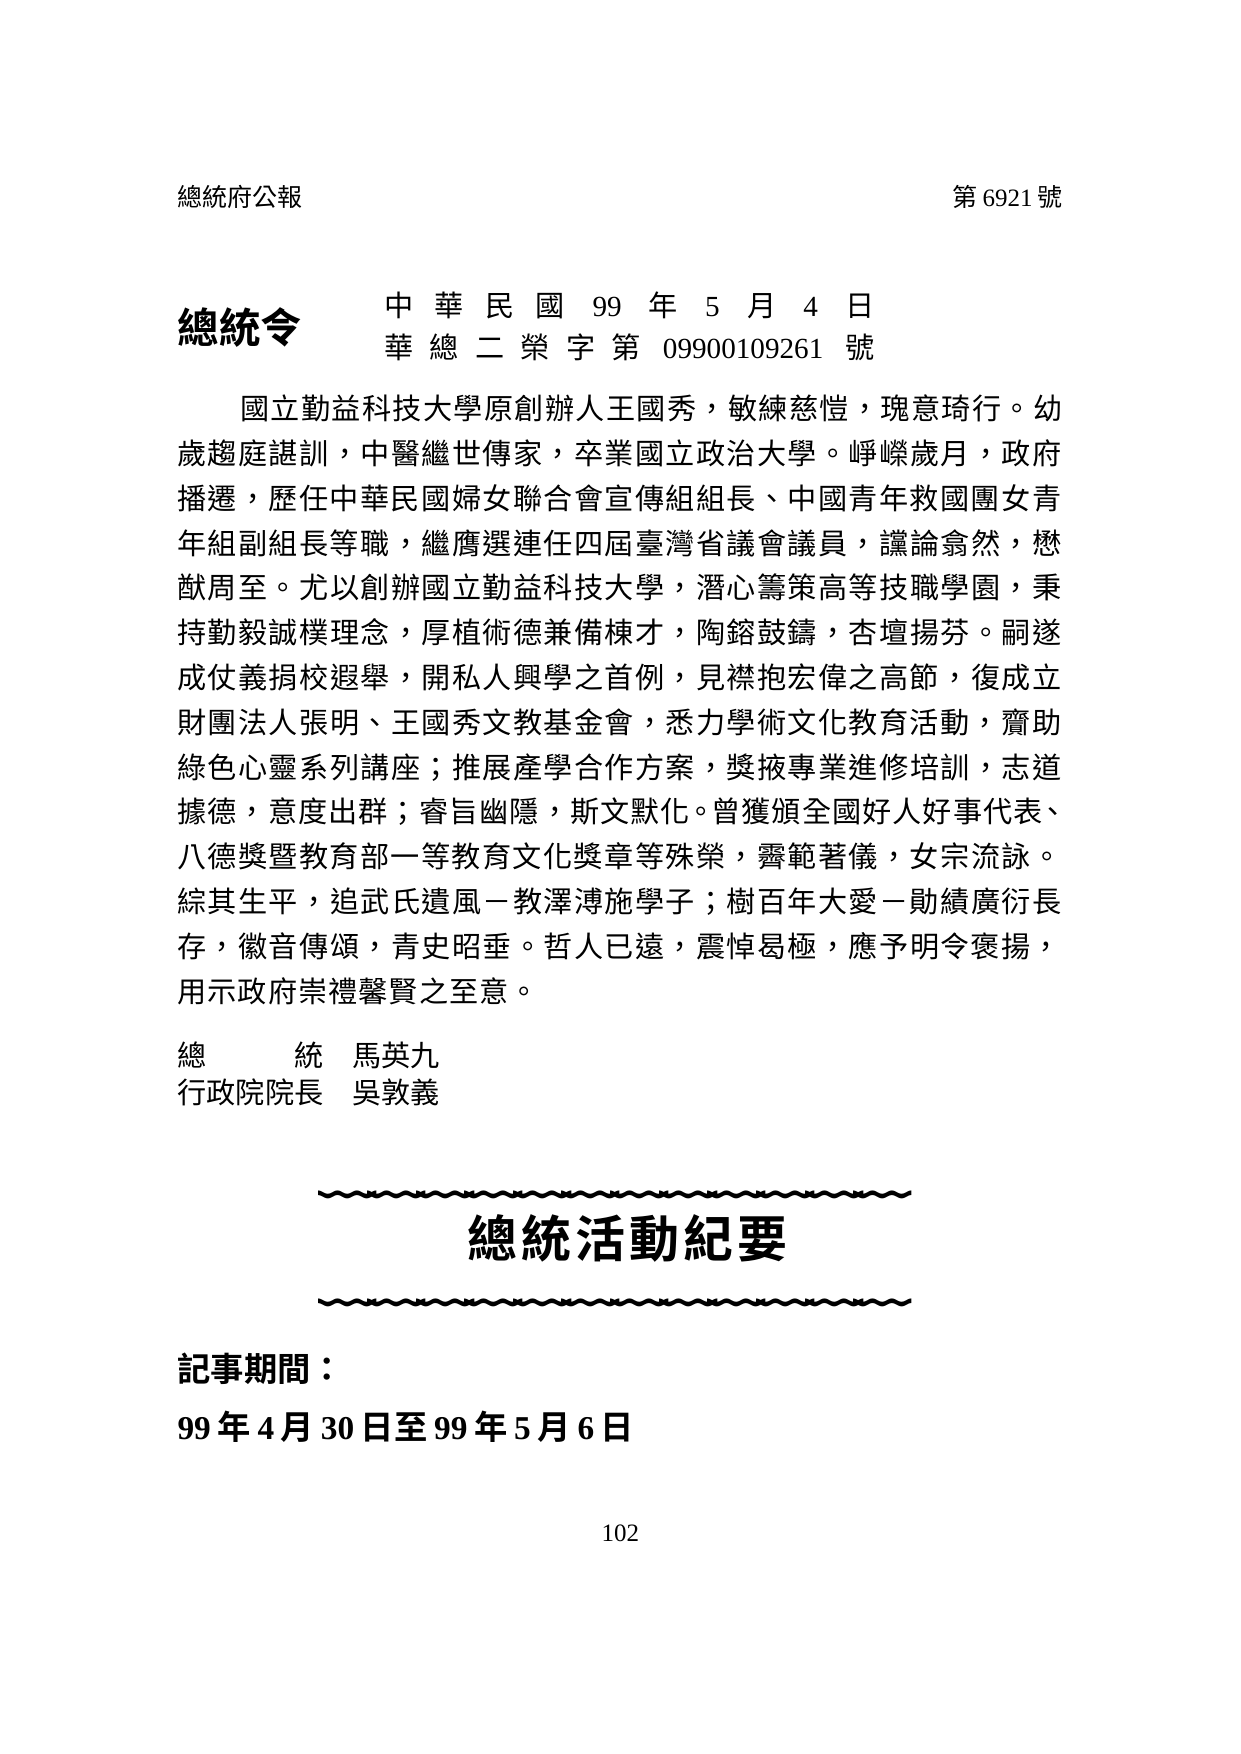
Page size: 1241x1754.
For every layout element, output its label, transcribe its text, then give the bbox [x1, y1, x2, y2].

text ﹏﹏﹏﹏﹏﹏﹏﹏﹏﹏﹏﹏ [177, 1282, 1063, 1307]
table_header 總統令 [174, 266, 381, 384]
text ﹏﹏﹏﹏﹏﹏﹏﹏﹏﹏﹏﹏ [177, 1173, 1063, 1198]
text 國立勤益科技大學原創辦人王國秀，敏練慈愷，瑰意琦行。幼歲趨庭諶訓，中醫繼世傳家，卒業國立政治大學。崢嶸歲月，政府播遷，歷任中華民國婦女聯合會宣傳組組長、中國青年救國團女青年組副組長等職，繼膺選連任四屆臺灣省議會議員，讜論翕然，懋猷周至。尤以創辦國立勤益科技大學，潛心籌策高等技職學園，秉持勤毅誠樸理念，厚植術德兼備棟才，陶鎔鼓鑄，杏壇揚芬。嗣遂成仗義捐校遐舉，開私人興學之首例，見襟抱宏偉之高節，復成立財團法人張明、王國秀文教基金會，悉力學術文化教育活動，齎助綠色心靈系列講座；推展產學合作方案，獎掖專業進修培訓，志道據德，意度出群；睿旨幽隱，斯文默化。曾獲頒全國好人好事代表、八德獎暨教育部一等教育文化獎章等殊榮，霽範著儀，女宗流詠。綜其生平，追武氏遺風－教澤溥施學子；樹百年大愛－勛績廣衍長存，徽音傳頌，青史昭垂。哲人已遠，震悼曷極，應予明令褒揚，用示政府崇禮馨賢之至意。 [177, 384, 1063, 1011]
text 記事期間： [177, 1344, 1063, 1390]
text 總 統 馬英九 [177, 1036, 1063, 1073]
text 行政院院長 吳敦義 [177, 1073, 1063, 1111]
table_header 中華民國99年5月4日 華總二榮字第09900109261號 [381, 266, 877, 384]
text 99年4月30日至99年5月6日 [177, 1403, 1063, 1448]
text 總統活動紀要 [192, 1211, 1063, 1269]
